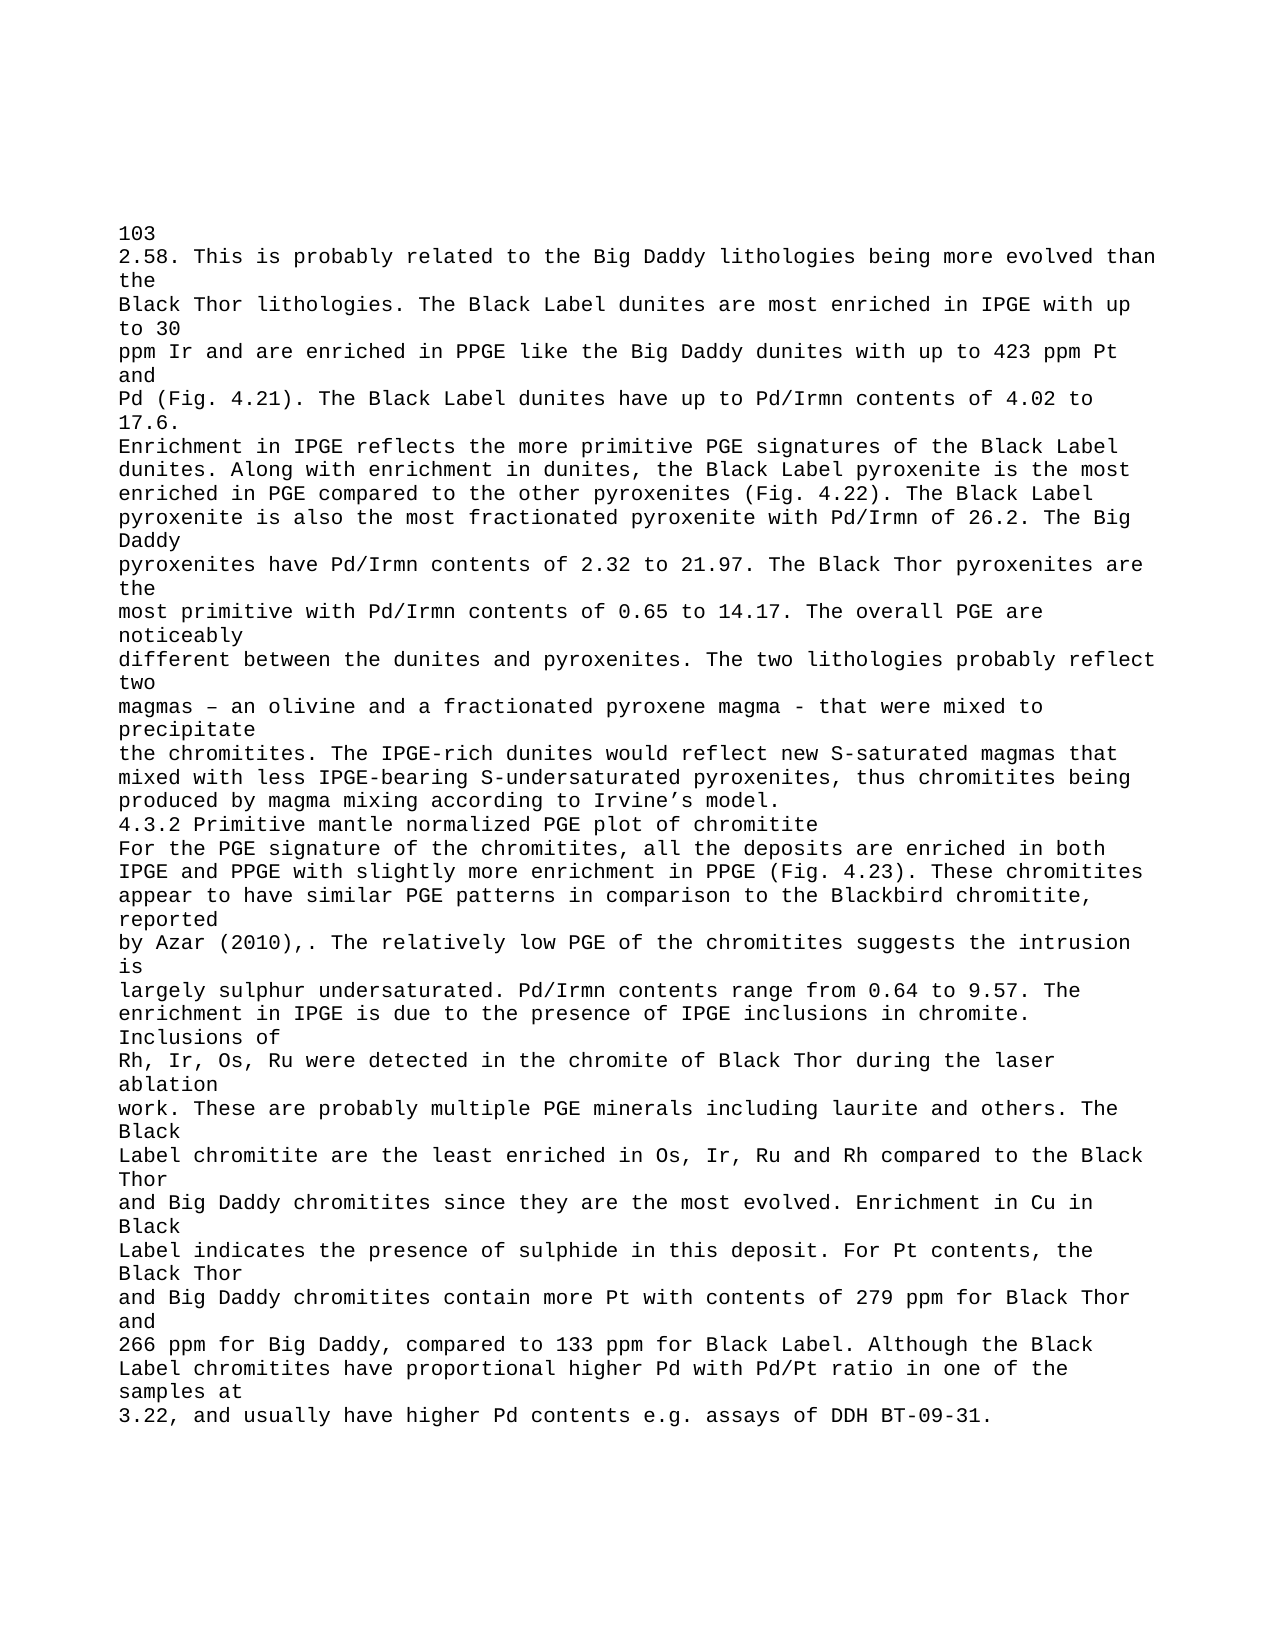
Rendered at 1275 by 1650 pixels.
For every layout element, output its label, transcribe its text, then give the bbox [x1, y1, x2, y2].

text IPGE and PPGE with slightly more enrichment in PPGE (Fig. 4.23). These chromitites [118, 861, 1157, 885]
text Enrichment in IPGE reflects the more primitive PGE signatures of the Black Label [118, 436, 1157, 459]
text largely sulphur undersaturated. Pd/Irmn contents range from 0.64 to 9.57. The [118, 979, 1157, 1003]
text enriched in PGE compared to the other pyroxenites (Fig. 4.22). The Black Label [118, 483, 1157, 507]
text appear to have similar PGE patterns in comparison to the Blackbird chromitite, reported [118, 885, 1157, 932]
text work. These are probably multiple PGE minerals including laurite and others. The Black [118, 1098, 1157, 1145]
text produced by magma mixing according to Irvine’s model. [118, 790, 1157, 814]
text pyroxenites have Pd/Irmn contents of 2.32 to 21.97. The Black Thor pyroxenites are the [118, 554, 1157, 601]
text Label chromitites have proportional higher Pd with Pd/Pt ratio in one of the samples at [118, 1358, 1157, 1405]
text For the PGE signature of the chromitites, all the deposits are enriched in both [118, 838, 1157, 861]
text Black Thor lithologies. The Black Label dunites are most enriched in IPGE with up to 30 [118, 294, 1157, 341]
text 2.58. This is probably related to the Big Daddy lithologies being more evolved than the [118, 247, 1157, 294]
text ppm Ir and are enriched in PPGE like the Big Daddy dunites with up to 423 ppm Pt and [118, 341, 1157, 388]
text and Big Daddy chromitites contain more Pt with contents of 279 ppm for Black Thor and [118, 1287, 1157, 1334]
text by Azar (2010),. The relatively low PGE of the chromitites suggests the intrusion is [118, 932, 1157, 979]
text dunites. Along with enrichment in dunites, the Black Label pyroxenite is the most [118, 459, 1157, 483]
text pyroxenite is also the most fractionated pyroxenite with Pd/Irmn of 26.2. The Big Daddy [118, 507, 1157, 554]
text magmas – an olivine and a fractionated pyroxene magma - that were mixed to precipitate [118, 696, 1157, 743]
text 4.3.2 Primitive mantle normalized PGE plot of chromitite [118, 814, 1157, 838]
text Label chromitite are the least enriched in Os, Ir, Ru and Rh compared to the Black Thor [118, 1145, 1157, 1192]
text enrichment in IPGE is due to the presence of IPGE inclusions in chromite. Inclusions of [118, 1003, 1157, 1051]
text and Big Daddy chromitites since they are the most evolved. Enrichment in Cu in Black [118, 1192, 1157, 1240]
text Pd (Fig. 4.21). The Black Label dunites have up to Pd/Irmn contents of 4.02 to 17.6. [118, 388, 1157, 436]
text different between the dunites and pyroxenites. The two lithologies probably reflect two [118, 648, 1157, 696]
text mixed with less IPGE-bearing S-undersaturated pyroxenites, thus chromitites being [118, 767, 1157, 790]
text most primitive with Pd/Irmn contents of 0.65 to 14.17. The overall PGE are noticeably [118, 601, 1157, 648]
text the chromitites. The IPGE-rich dunites would reflect new S-saturated magmas that [118, 743, 1157, 767]
text Rh, Ir, Os, Ru were detected in the chromite of Black Thor during the laser ablation [118, 1051, 1157, 1098]
text Label indicates the presence of sulphide in this deposit. For Pt contents, the Black Thor [118, 1240, 1157, 1287]
text 3.22, and usually have higher Pd contents e.g. assays of DDH BT-09-31. [118, 1405, 1157, 1429]
text 266 ppm for Big Daddy, compared to 133 ppm for Black Label. Although the Black [118, 1334, 1157, 1358]
text 103 [118, 223, 1157, 247]
